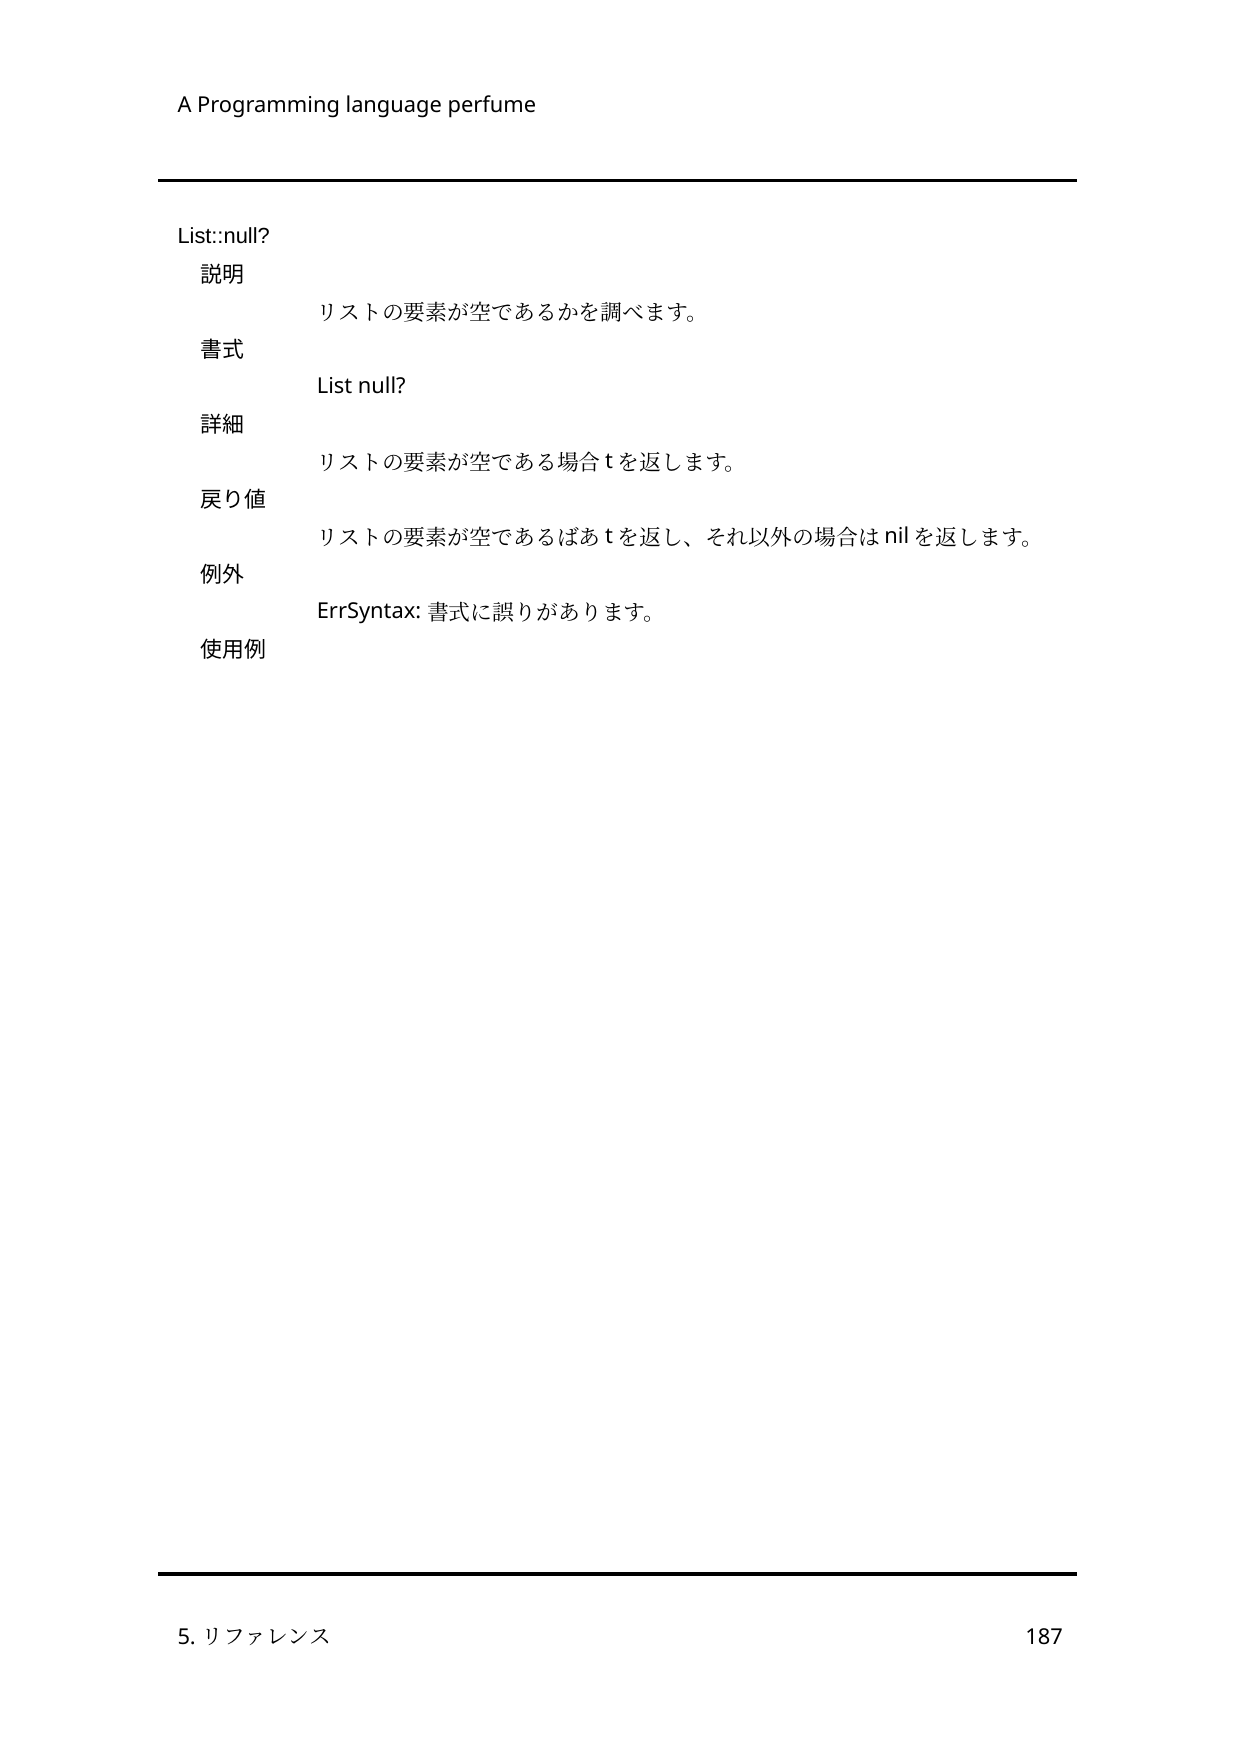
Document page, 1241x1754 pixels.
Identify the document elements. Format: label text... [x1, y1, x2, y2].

subtitle List::null? [177, 217, 1063, 254]
table_cell リストの要素が空であるばあtを返し、それ以外の場合はnilを返します。 [317, 479, 1063, 554]
table_cell ErrSyntax: 書式に誤りがあります。 [317, 554, 1063, 629]
table_cell リストの要素が空である場合tを返します。 [317, 404, 1063, 479]
table_cell [317, 629, 1063, 704]
table_cell 書式 [200, 329, 317, 404]
table_header リストの要素が空であるかを調べます。 [317, 254, 1063, 329]
table_cell List null? [317, 329, 1063, 404]
table_cell 例外 [200, 554, 317, 629]
table_cell 詳細 [200, 404, 317, 479]
table_cell 戻り値 [200, 479, 317, 554]
table_cell 使用例 [200, 629, 317, 704]
table_header 説明 [200, 254, 317, 329]
